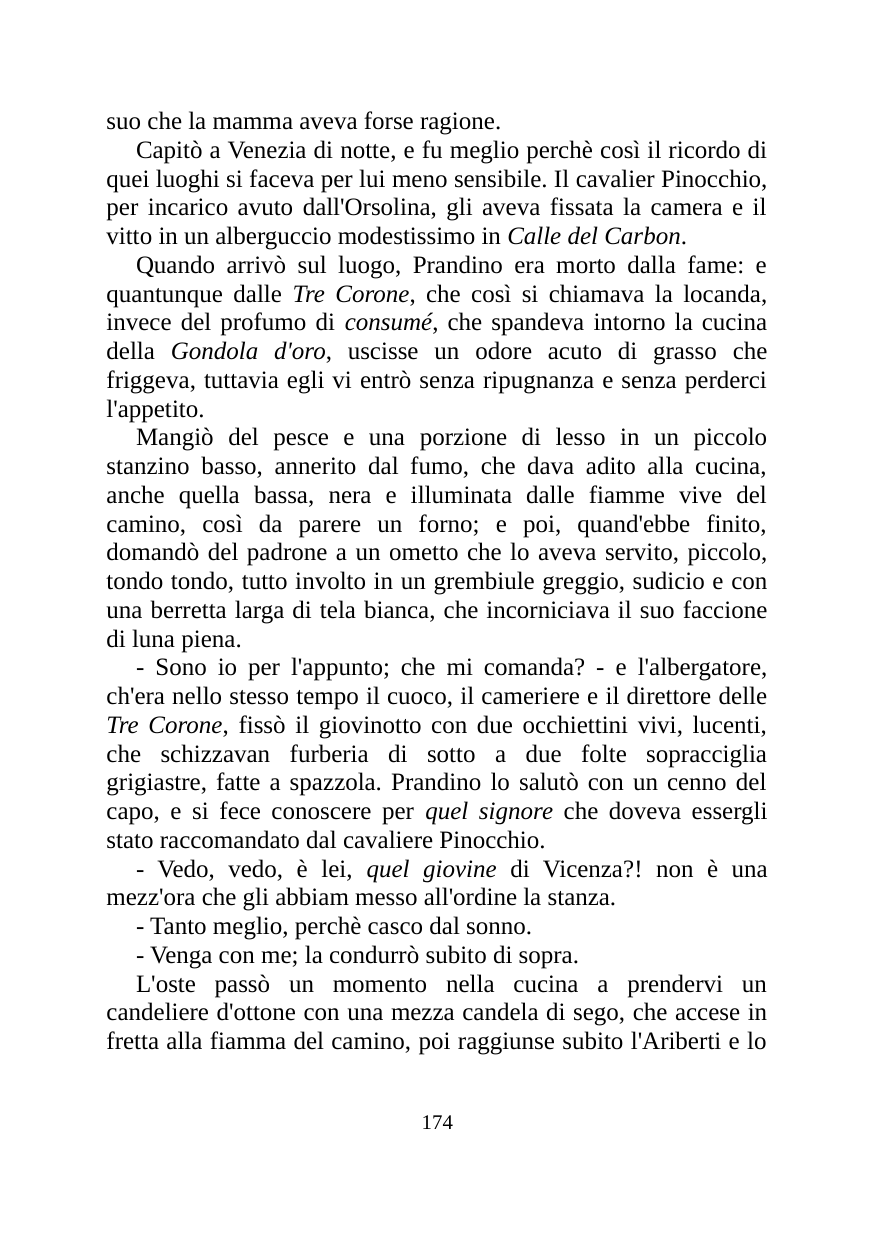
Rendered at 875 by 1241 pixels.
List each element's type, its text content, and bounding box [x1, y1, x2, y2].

text - Vedo, vedo, è lei, quel giovine di Vicenza?! non è una mezz'ora che gli abbiam messo all'ordine la stanza. [106, 854, 768, 911]
text Capitò a Venezia di notte, e fu meglio perchè così il ricordo di quei luoghi si faceva per lui meno sensibile. Il cavalier Pinocchio, per incarico avuto dall'Orsolina, gli aveva fissata la camera e il vitto in un alberguccio modestissimo in Calle del Carbon. [106, 135, 768, 250]
text - Tanto meglio, perchè casco dal sonno. [106, 911, 768, 940]
text Quando arrivò sul luogo, Prandino era morto dalla fame: e quantunque dalle Tre Corone, che così si chiamava la locanda, invece del profumo di consumé, che spandeva intorno la cucina della Gondola d'oro, uscisse un odore acuto di grasso che friggeva, tuttavia egli vi entrò senza ripugnanza e senza perderci l'appetito. [106, 250, 768, 422]
text Mangiò del pesce e una porzione di lesso in un piccolo stanzino basso, annerito dal fumo, che dava adito alla cucina, anche quella bassa, nera e illuminata dalle fiamme vive del camino, così da parere un forno; e poi, quand'ebbe finito, domandò del padrone a un ometto che lo aveva servito, piccolo, tondo tondo, tutto involto in un grembiule greggio, sudicio e con una berretta larga di tela bianca, che incorniciava il suo faccione di luna piena. [106, 422, 768, 652]
text - Sono io per l'appunto; che mi comanda? - e l'albergatore, ch'era nello stesso tempo il cuoco, il cameriere e il direttore delle Tre Corone, fissò il giovinotto con due occhiettini vivi, lucenti, che schizzavan furberia di sotto a due folte sopracciglia grigiastre, fatte a spazzola. Prandino lo salutò con un cenno del capo, e si fece conoscere per quel signore che doveva essergli stato raccomandato dal cavaliere Pinocchio. [106, 652, 768, 854]
text - Venga con me; la condurrò subito di sopra. [106, 940, 768, 969]
text L'oste passò un momento nella cucina a prendervi un candeliere d'ottone con una mezza candela di sego, che accese in fretta alla fiamma del camino, poi raggiunse subito l'Ariberti e lo [106, 969, 768, 1055]
text suo che la mamma aveva forse ragione. [106, 106, 768, 135]
